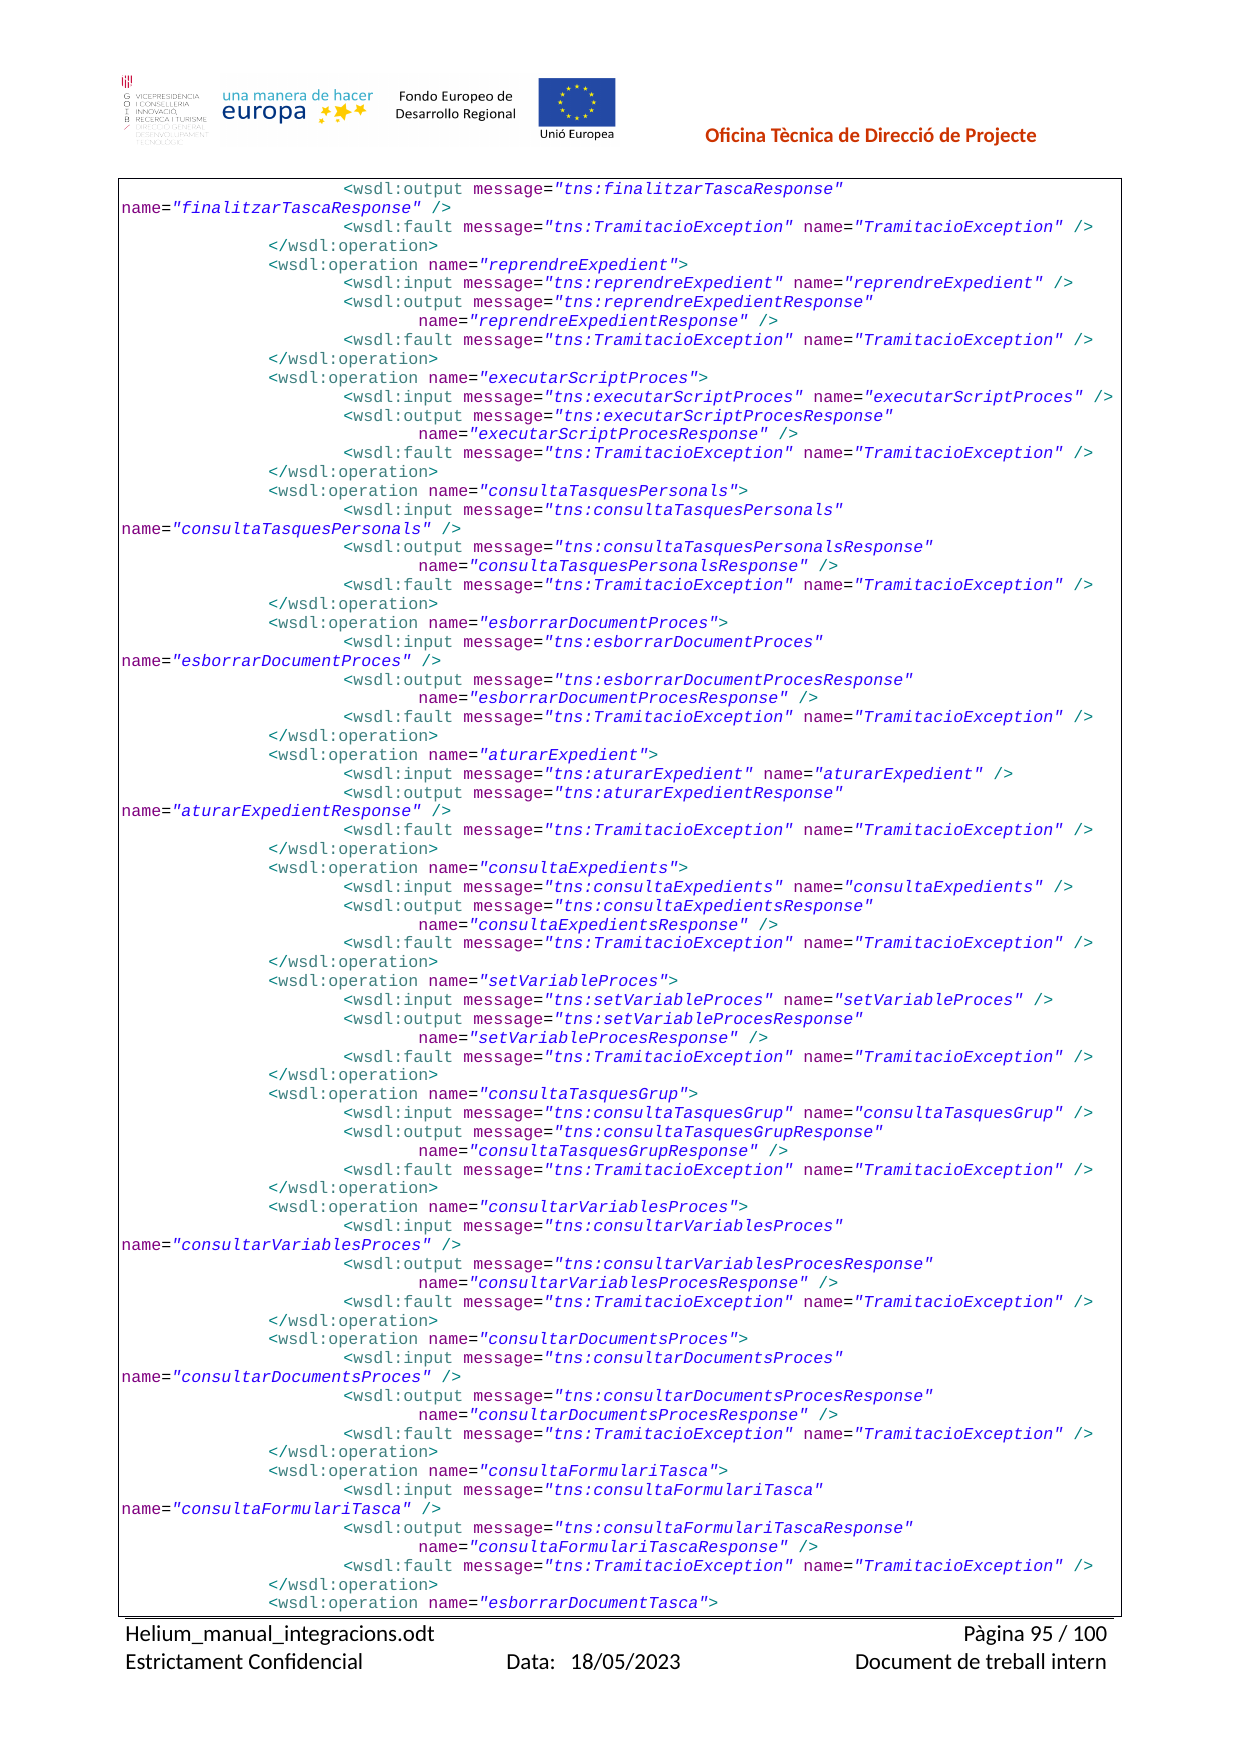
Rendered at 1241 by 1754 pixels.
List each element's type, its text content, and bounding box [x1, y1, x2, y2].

text <wsdl:operation name="consultaTasquesGrup"> [119, 1083, 1121, 1102]
text name="consultaFormulariTascaResponse" /> [119, 1535, 1121, 1554]
text </wsdl:operation> [119, 951, 1121, 969]
text <wsdl:output message="tns:consultarVariablesProcesResponse" [119, 1252, 1121, 1271]
text <wsdl:input message="tns:consultarDocumentsProces" name="consultarDocumentsProces" /> [119, 1347, 1121, 1384]
text </wsdl:operation> [119, 592, 1121, 611]
text <wsdl:operation name="aturarExpedient"> [119, 743, 1121, 762]
text <wsdl:fault message="tns:TramitacioException" name="TramitacioException" /> [119, 1554, 1121, 1573]
text </wsdl:operation> [119, 1441, 1121, 1460]
picture [219, 73, 621, 147]
text <wsdl:input message="tns:setVariableProces" name="setVariableProces" /> [119, 988, 1121, 1007]
text <wsdl:input message="tns:consultaTasquesPersonals" name="consultaTasquesPersonals" /> [119, 498, 1121, 536]
text <wsdl:operation name="esborrarDocumentTasca"> [119, 1592, 1121, 1616]
text <wsdl:operation name="consultaExpedients"> [119, 856, 1121, 875]
text <wsdl:operation name="consultaFormulariTasca"> [119, 1460, 1121, 1479]
text name="reprendreExpedientResponse" /> [119, 310, 1121, 328]
text </wsdl:operation> [119, 1177, 1121, 1196]
text name="consultaTasquesGrupResponse" /> [119, 1139, 1121, 1158]
text <wsdl:output message="tns:setVariableProcesResponse" [119, 1007, 1121, 1026]
text <wsdl:operation name="consultarDocumentsProces"> [119, 1328, 1121, 1347]
text name="consultarDocumentsProcesResponse" /> [119, 1403, 1121, 1422]
text <wsdl:input message="tns:esborrarDocumentProces" name="esborrarDocumentProces" /> [119, 630, 1121, 668]
text </wsdl:operation> [119, 347, 1121, 366]
text <wsdl:fault message="tns:TramitacioException" name="TramitacioException" /> [119, 1422, 1121, 1441]
text </wsdl:operation> [119, 461, 1121, 479]
text </wsdl:operation> [119, 1064, 1121, 1083]
text <wsdl:output message="tns:consultaTasquesGrupResponse" [119, 1120, 1121, 1139]
text </wsdl:operation> [119, 838, 1121, 856]
text name="esborrarDocumentProcesResponse" /> [119, 687, 1121, 706]
text <wsdl:output message="tns:consultaTasquesPersonalsResponse" [119, 536, 1121, 555]
text </wsdl:operation> [119, 234, 1121, 253]
text <wsdl:fault message="tns:TramitacioException" name="TramitacioException" /> [119, 1045, 1121, 1064]
text <wsdl:input message="tns:reprendreExpedient" name="reprendreExpedient" /> [119, 272, 1121, 291]
text <wsdl:operation name="reprendreExpedient"> [119, 253, 1121, 272]
text <wsdl:fault message="tns:TramitacioException" name="TramitacioException" /> [119, 1290, 1121, 1309]
text </wsdl:operation> [119, 724, 1121, 743]
text <wsdl:fault message="tns:TramitacioException" name="TramitacioException" /> [119, 932, 1121, 951]
text <wsdl:input message="tns:consultaExpedients" name="consultaExpedients" /> [119, 875, 1121, 894]
text name="consultarVariablesProcesResponse" /> [119, 1271, 1121, 1290]
text <wsdl:fault message="tns:TramitacioException" name="TramitacioException" /> [119, 574, 1121, 592]
text <wsdl:fault message="tns:TramitacioException" name="TramitacioException" /> [119, 819, 1121, 838]
text <wsdl:fault message="tns:TramitacioException" name="TramitacioException" /> [119, 1158, 1121, 1177]
text name="consultaTasquesPersonalsResponse" /> [119, 555, 1121, 574]
text <wsdl:input message="tns:aturarExpedient" name="aturarExpedient" /> [119, 762, 1121, 781]
text <wsdl:input message="tns:consultaTasquesGrup" name="consultaTasquesGrup" /> [119, 1102, 1121, 1120]
text <wsdl:output message="tns:consultaExpedientsResponse" [119, 894, 1121, 913]
text <wsdl:output message="tns:executarScriptProcesResponse" [119, 404, 1121, 423]
text <wsdl:input message="tns:consultaFormulariTasca" name="consultaFormulariTasca" /> [119, 1479, 1121, 1516]
text <wsdl:operation name="consultaTasquesPersonals"> [119, 479, 1121, 498]
text <wsdl:output message="tns:reprendreExpedientResponse" [119, 291, 1121, 310]
text name="setVariableProcesResponse" /> [119, 1026, 1121, 1045]
text name="executarScriptProcesResponse" /> [119, 423, 1121, 442]
picture [118, 73, 213, 147]
text <wsdl:fault message="tns:TramitacioException" name="TramitacioException" /> [119, 328, 1121, 347]
text <wsdl:operation name="consultarVariablesProces"> [119, 1196, 1121, 1215]
text <wsdl:input message="tns:executarScriptProces" name="executarScriptProces" /> [119, 385, 1121, 404]
text <wsdl:input message="tns:consultarVariablesProces" name="consultarVariablesProces" /> [119, 1215, 1121, 1252]
text <wsdl:output message="tns:esborrarDocumentProcesResponse" [119, 668, 1121, 687]
text <wsdl:output message="tns:consultaFormulariTascaResponse" [119, 1516, 1121, 1535]
text <wsdl:output message="tns:consultarDocumentsProcesResponse" [119, 1384, 1121, 1403]
text <wsdl:output message="tns:finalitzarTascaResponse" name="finalitzarTascaResponse" /> [119, 179, 1121, 215]
text <wsdl:fault message="tns:TramitacioException" name="TramitacioException" /> [119, 215, 1121, 234]
text </wsdl:operation> [119, 1573, 1121, 1592]
text <wsdl:operation name="executarScriptProces"> [119, 366, 1121, 385]
text <wsdl:output message="tns:aturarExpedientResponse" name="aturarExpedientResponse" /> [119, 781, 1121, 819]
text <wsdl:fault message="tns:TramitacioException" name="TramitacioException" /> [119, 442, 1121, 461]
text name="consultaExpedientsResponse" /> [119, 913, 1121, 932]
text <wsdl:operation name="setVariableProces"> [119, 969, 1121, 988]
text </wsdl:operation> [119, 1309, 1121, 1328]
text <wsdl:fault message="tns:TramitacioException" name="TramitacioException" /> [119, 706, 1121, 724]
text <wsdl:operation name="esborrarDocumentProces"> [119, 611, 1121, 630]
